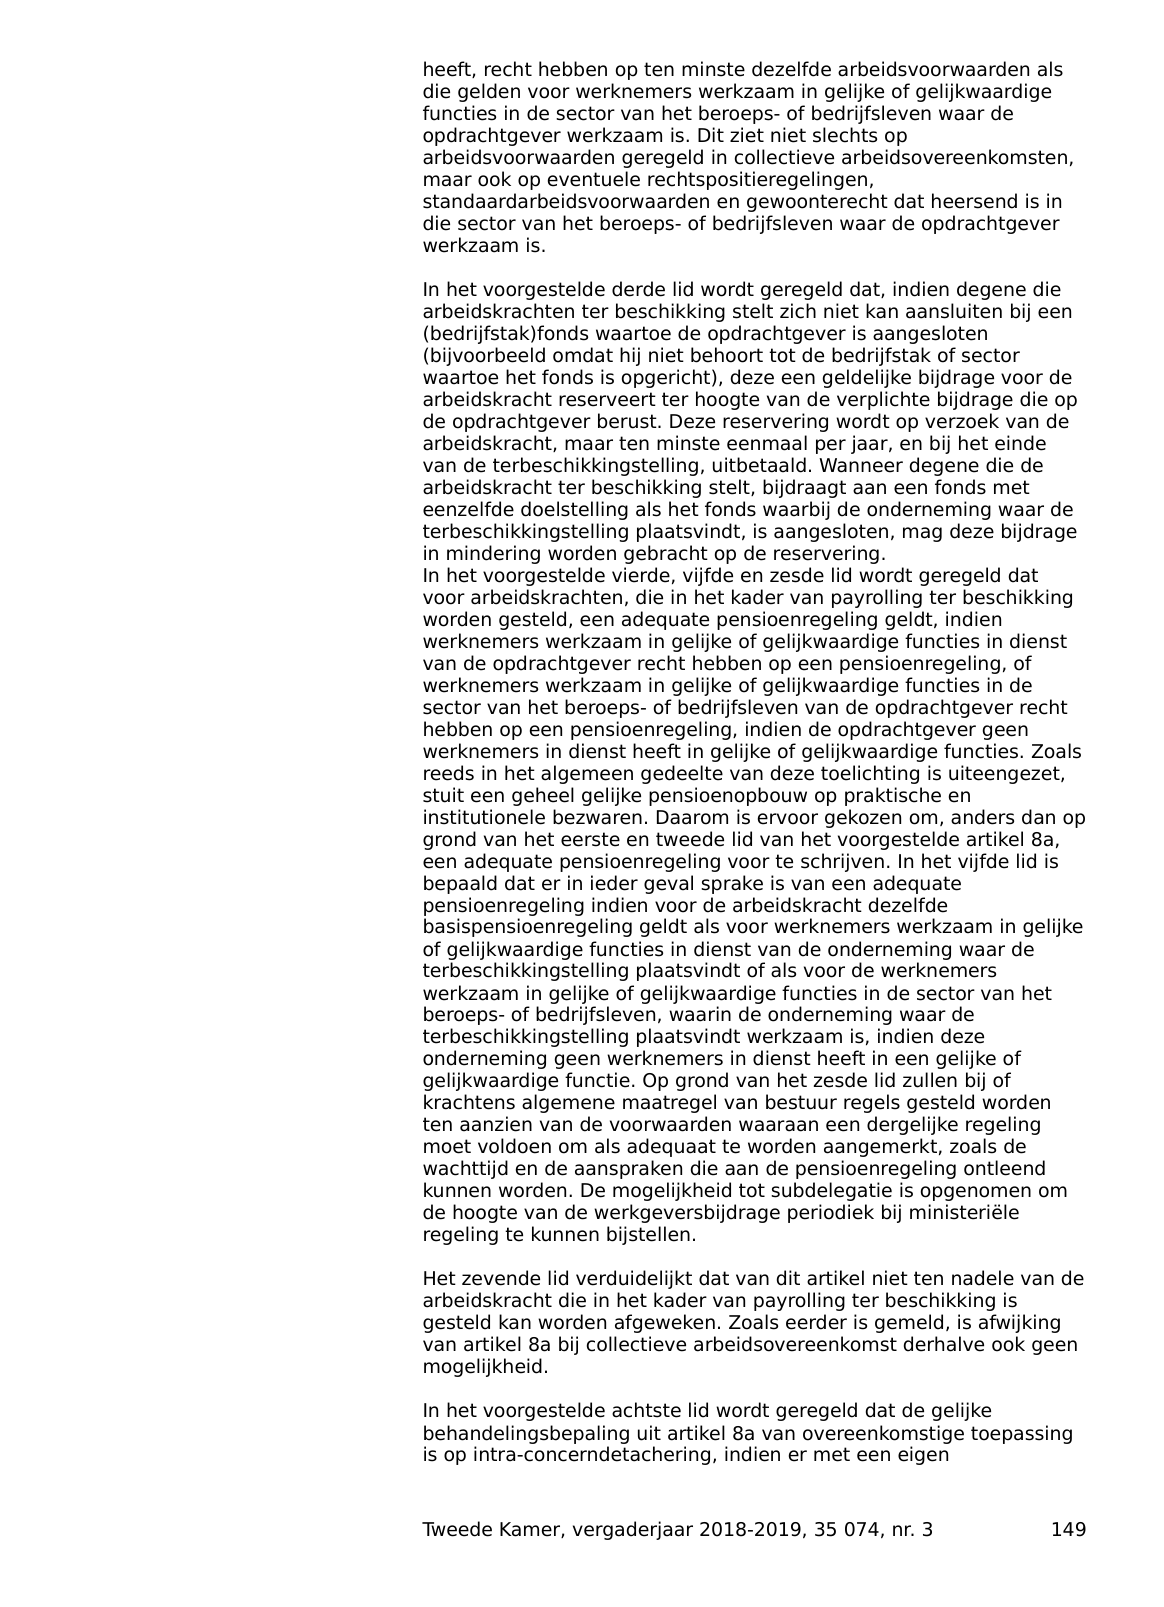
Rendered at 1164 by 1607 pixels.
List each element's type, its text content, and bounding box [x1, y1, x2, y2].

text In het voorgestelde vierde, vijfde en zesde lid wordt geregeld dat voor arbeidskrachten, die in het kader van payrolling ter beschikking worden gesteld, een adequate pensioenregeling geldt, indien werknemers werkzaam in gelijke of gelijkwaardige functies in dienst van de opdrachtgever recht hebben op een pensioenregeling, of werknemers werkzaam in gelijke of gelijkwaardige functies in de sector van het beroeps- of bedrijfsleven van de opdrachtgever recht hebben op een pensioenregeling, indien de opdrachtgever geen werknemers in dienst heeft in gelijke of gelijkwaardige functies. Zoals reeds in het algemeen gedeelte van deze toelichting is uiteengezet, stuit een geheel gelijke pensioenopbouw op praktische en institutionele bezwaren. Daarom is ervoor gekozen om, anders dan op grond van het eerste en tweede lid van het voorgestelde artikel 8a, een adequate pensioenregeling voor te schrijven. In het vijfde lid is bepaald dat er in ieder geval sprake is van een adequate pensioenregeling indien voor de arbeidskracht dezelfde basispensioenregeling geldt als voor werknemers werkzaam in gelijke of gelijkwaardige functies in dienst van de onderneming waar de terbeschikkingstelling plaatsvindt of als voor de werknemers werkzaam in gelijke of gelijkwaardige functies in de sector van het beroeps- of bedrijfsleven, waarin de onderneming waar de terbeschikkingstelling plaatsvindt werkzaam is, indien deze onderneming geen werknemers in dienst heeft in een gelijke of gelijkwaardige functie. Op grond van het zesde lid zullen bij of krachtens algemene maatregel van bestuur regels gesteld worden ten aanzien van de voorwaarden waaraan een dergelijke regeling moet voldoen om als adequaat te worden aangemerkt, zoals de wachttijd en de aanspraken die aan de pensioenregeling ontleend kunnen worden. De mogelijkheid tot subdelegatie is opgenomen om de hoogte van de werkgeversbijdrage periodiek bij ministeriële regeling te kunnen bijstellen. [422, 565, 1087, 1246]
text In het voorgestelde achtste lid wordt geregeld dat de gelijke behandelingsbepaling uit artikel 8a van overeenkomstige toepassing is op intra-concerndetachering, indien er met een eigen [422, 1400, 1087, 1466]
text Het zevende lid verduidelijkt dat van dit artikel niet ten nadele van de arbeidskracht die in het kader van payrolling ter beschikking is gesteld kan worden afgeweken. Zoals eerder is gemeld, is afwijking van artikel 8a bij collectieve arbeidsovereenkomst derhalve ook geen mogelijkheid. [422, 1268, 1087, 1378]
text In het voorgestelde derde lid wordt geregeld dat, indien degene die arbeidskrachten ter beschikking stelt zich niet kan aansluiten bij een (bedrijfstak)fonds waartoe de opdrachtgever is aangesloten (bijvoorbeeld omdat hij niet behoort tot de bedrijfstak of sector waartoe het fonds is opgericht), deze een geldelijke bijdrage voor de arbeidskracht reserveert ter hoogte van de verplichte bijdrage die op de opdrachtgever berust. Deze reservering wordt op verzoek van de arbeidskracht, maar ten minste eenmaal per jaar, en bij het einde van de terbeschikkingstelling, uitbetaald. Wanneer degene die de arbeidskracht ter beschikking stelt, bijdraagt aan een fonds met eenzelfde doelstelling als het fonds waarbij de onderneming waar de terbeschikkingstelling plaatsvindt, is aangesloten, mag deze bijdrage in mindering worden gebracht op de reservering. [422, 279, 1087, 565]
text heeft, recht hebben op ten minste dezelfde arbeidsvoorwaarden als die gelden voor werknemers werkzaam in gelijke of gelijkwaardige functies in de sector van het beroeps- of bedrijfsleven waar de opdrachtgever werkzaam is. Dit ziet niet slechts op arbeidsvoorwaarden geregeld in collectieve arbeidsovereenkomsten, maar ook op eventuele rechtspositieregelingen, standaardarbeidsvoorwaarden en gewoonterecht dat heersend is in die sector van het beroeps- of bedrijfsleven waar de opdrachtgever werkzaam is. [422, 59, 1087, 257]
